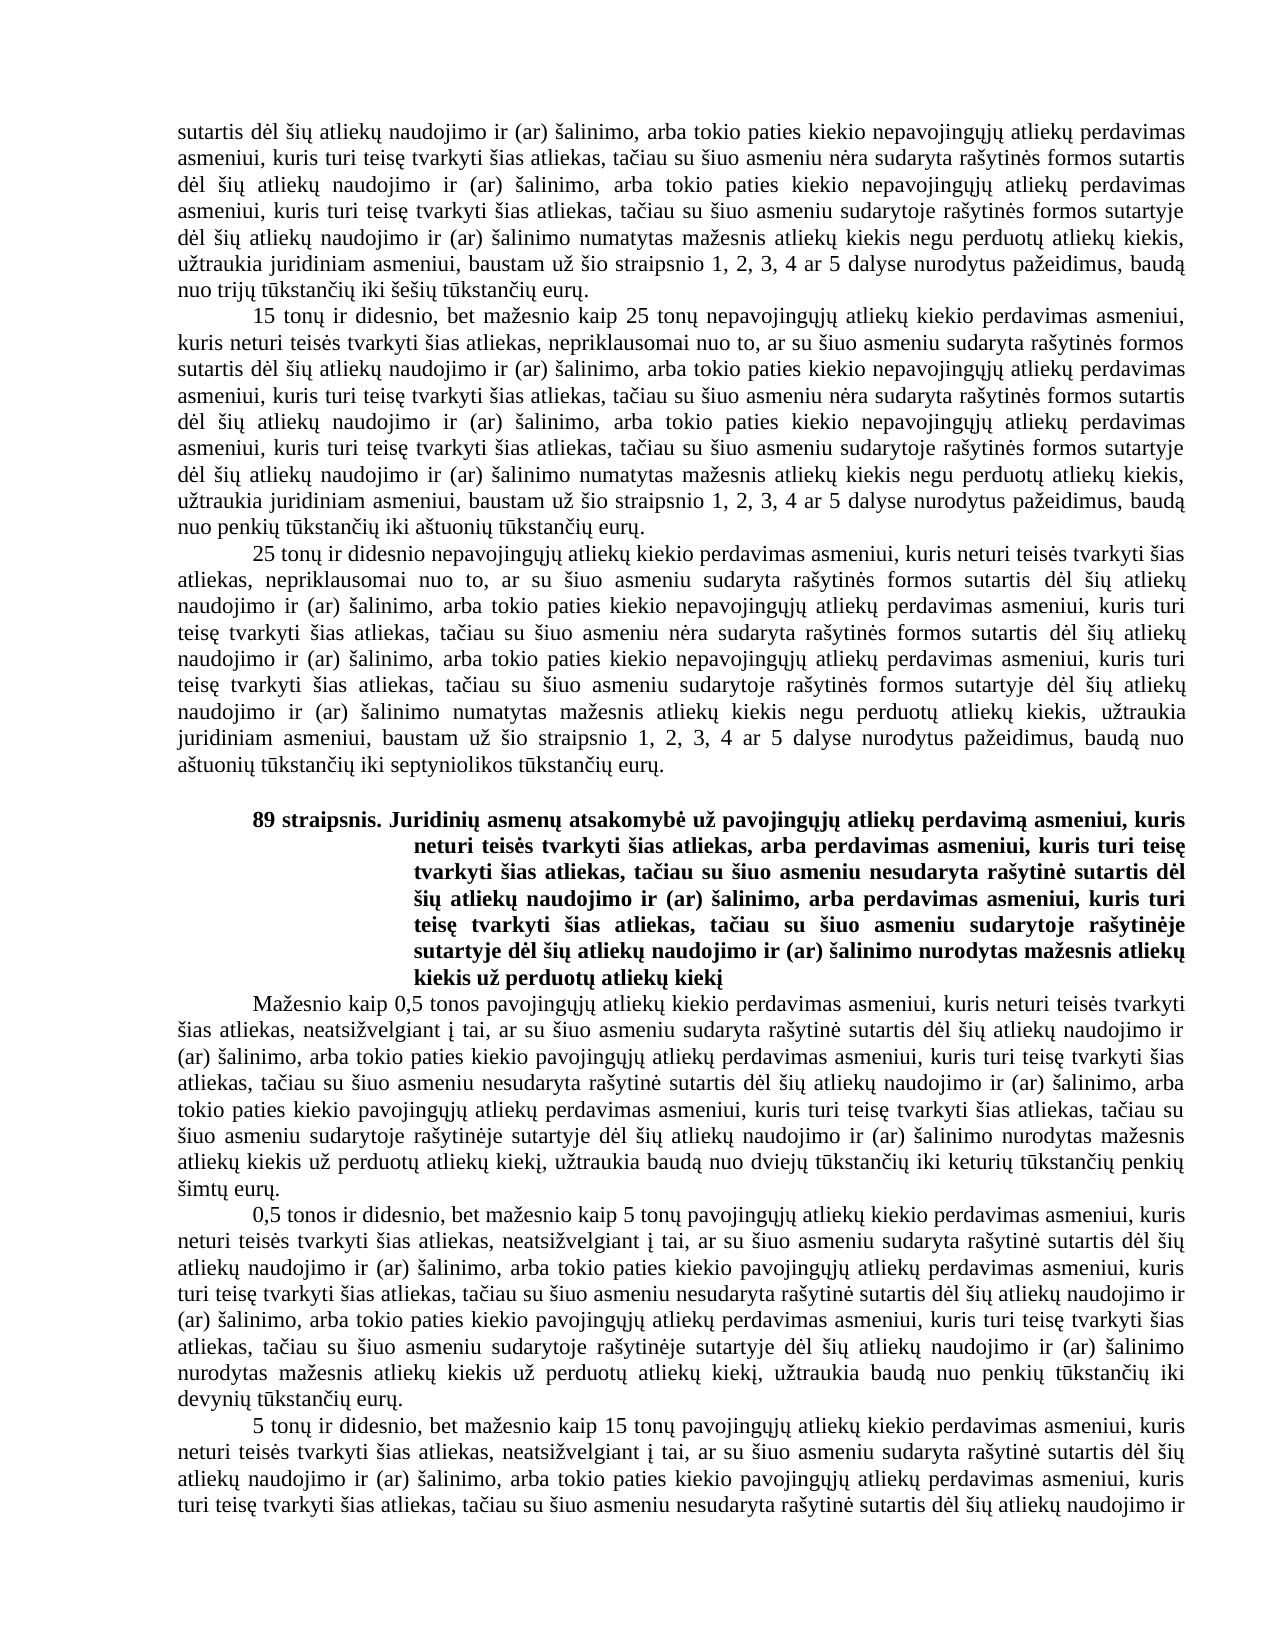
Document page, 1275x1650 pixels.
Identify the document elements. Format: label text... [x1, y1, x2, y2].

text 25 tonų ir didesnio nepavojingųjų atliekų kiekio perdavimas asmeniui, kuris neturi teisės tvarkyti šias atliekas, nepriklausomai nuo to, ar su šiuo asmeniu sudaryta rašytinės formos sutartis dėl šių atliekų naudojimo ir (ar) šalinimo, arba tokio paties kiekio nepavojingųjų atliekų perdavimas asmeniui, kuris turi teisę tvarkyti šias atliekas, tačiau su šiuo asmeniu nėra sudaryta rašytinės formos sutartis dėl šių atliekų naudojimo ir (ar) šalinimo, arba tokio paties kiekio nepavojingųjų atliekų perdavimas asmeniui, kuris turi teisę tvarkyti šias atliekas, tačiau su šiuo asmeniu sudarytoje rašytinės formos sutartyje dėl šių atliekų naudojimo ir (ar) šalinimo numatytas mažesnis atliekų kiekis negu perduotų atliekų kiekis, užtraukia juridiniam asmeniui, baustam už šio straipsnio 1, 2, 3, 4 ar 5 dalyse nurodytus pažeidimus, baudą nuo aštuonių tūkstančių iki septyniolikos tūkstančių eurų. [177, 540, 1186, 777]
text Mažesnio kaip 0,5 tonos pavojingųjų atliekų kiekio perdavimas asmeniui, kuris neturi teisės tvarkyti šias atliekas, neatsižvelgiant į tai, ar su šiuo asmeniu sudaryta rašytinė sutartis dėl šių atliekų naudojimo ir (ar) šalinimo, arba tokio paties kiekio pavojingųjų atliekų perdavimas asmeniui, kuris turi teisę tvarkyti šias atliekas, tačiau su šiuo asmeniu nesudaryta rašytinė sutartis dėl šių atliekų naudojimo ir (ar) šalinimo, arba tokio paties kiekio pavojingųjų atliekų perdavimas asmeniui, kuris turi teisę tvarkyti šias atliekas, tačiau su šiuo asmeniu sudarytoje rašytinėje sutartyje dėl šių atliekų naudojimo ir (ar) šalinimo nurodytas mažesnis atliekų kiekis už perduotų atliekų kiekį, užtraukia baudą nuo dviejų tūkstančių iki keturių tūkstančių penkių šimtų eurų. [177, 990, 1186, 1201]
text sutartis dėl šių atliekų naudojimo ir (ar) šalinimo, arba tokio paties kiekio nepavojingųjų atliekų perdavimas asmeniui, kuris turi teisę tvarkyti šias atliekas, tačiau su šiuo asmeniu nėra sudaryta rašytinės formos sutartis dėl šių atliekų naudojimo ir (ar) šalinimo, arba tokio paties kiekio nepavojingųjų atliekų perdavimas asmeniui, kuris turi teisę tvarkyti šias atliekas, tačiau su šiuo asmeniu sudarytoje rašytinės formos sutartyje dėl šių atliekų naudojimo ir (ar) šalinimo numatytas mažesnis atliekų kiekis negu perduotų atliekų kiekis, užtraukia juridiniam asmeniui, baustam už šio straipsnio 1, 2, 3, 4 ar 5 dalyse nurodytus pažeidimus, baudą nuo trijų tūkstančių iki šešių tūkstančių eurų. [177, 118, 1186, 303]
text 89 straipsnis. Juridinių asmenų atsakomybė už pavojingųjų atliekų perdavimą asmeniui, kuris neturi teisės tvarkyti šias atliekas, arba perdavimas asmeniui, kuris turi teisę tvarkyti šias atliekas, tačiau su šiuo asmeniu nesudaryta rašytinė sutartis dėl šių atliekų naudojimo ir (ar) šalinimo, arba perdavimas asmeniui, kuris turi teisę tvarkyti šias atliekas, tačiau su šiuo asmeniu sudarytoje rašytinėje sutartyje dėl šių atliekų naudojimo ir (ar) šalinimo nurodytas mažesnis atliekų kiekis už perduotų atliekų kiekį [252, 806, 1186, 990]
text 0,5 tonos ir didesnio, bet mažesnio kaip 5 tonų pavojingųjų atliekų kiekio perdavimas asmeniui, kuris neturi teisės tvarkyti šias atliekas, neatsižvelgiant į tai, ar su šiuo asmeniu sudaryta rašytinė sutartis dėl šių atliekų naudojimo ir (ar) šalinimo, arba tokio paties kiekio pavojingųjų atliekų perdavimas asmeniui, kuris turi teisę tvarkyti šias atliekas, tačiau su šiuo asmeniu nesudaryta rašytinė sutartis dėl šių atliekų naudojimo ir (ar) šalinimo, arba tokio paties kiekio pavojingųjų atliekų perdavimas asmeniui, kuris turi teisę tvarkyti šias atliekas, tačiau su šiuo asmeniu sudarytoje rašytinėje sutartyje dėl šių atliekų naudojimo ir (ar) šalinimo nurodytas mažesnis atliekų kiekis už perduotų atliekų kiekį, užtraukia baudą nuo penkių tūkstančių iki devynių tūkstančių eurų. [177, 1201, 1186, 1412]
text 5 tonų ir didesnio, bet mažesnio kaip 15 tonų pavojingųjų atliekų kiekio perdavimas asmeniui, kuris neturi teisės tvarkyti šias atliekas, neatsižvelgiant į tai, ar su šiuo asmeniu sudaryta rašytinė sutartis dėl šių atliekų naudojimo ir (ar) šalinimo, arba tokio paties kiekio pavojingųjų atliekų perdavimas asmeniui, kuris turi teisę tvarkyti šias atliekas, tačiau su šiuo asmeniu nesudaryta rašytinė sutartis dėl šių atliekų naudojimo ir [177, 1412, 1186, 1517]
text 15 tonų ir didesnio, bet mažesnio kaip 25 tonų nepavojingųjų atliekų kiekio perdavimas asmeniui, kuris neturi teisės tvarkyti šias atliekas, nepriklausomai nuo to, ar su šiuo asmeniu sudaryta rašytinės formos sutartis dėl šių atliekų naudojimo ir (ar) šalinimo, arba tokio paties kiekio nepavojingųjų atliekų perdavimas asmeniui, kuris turi teisę tvarkyti šias atliekas, tačiau su šiuo asmeniu nėra sudaryta rašytinės formos sutartis dėl šių atliekų naudojimo ir (ar) šalinimo, arba tokio paties kiekio nepavojingųjų atliekų perdavimas asmeniui, kuris turi teisę tvarkyti šias atliekas, tačiau su šiuo asmeniu sudarytoje rašytinės formos sutartyje dėl šių atliekų naudojimo ir (ar) šalinimo numatytas mažesnis atliekų kiekis negu perduotų atliekų kiekis, užtraukia juridiniam asmeniui, baustam už šio straipsnio 1, 2, 3, 4 ar 5 dalyse nurodytus pažeidimus, baudą nuo penkių tūkstančių iki aštuonių tūkstančių eurų. [177, 303, 1186, 540]
